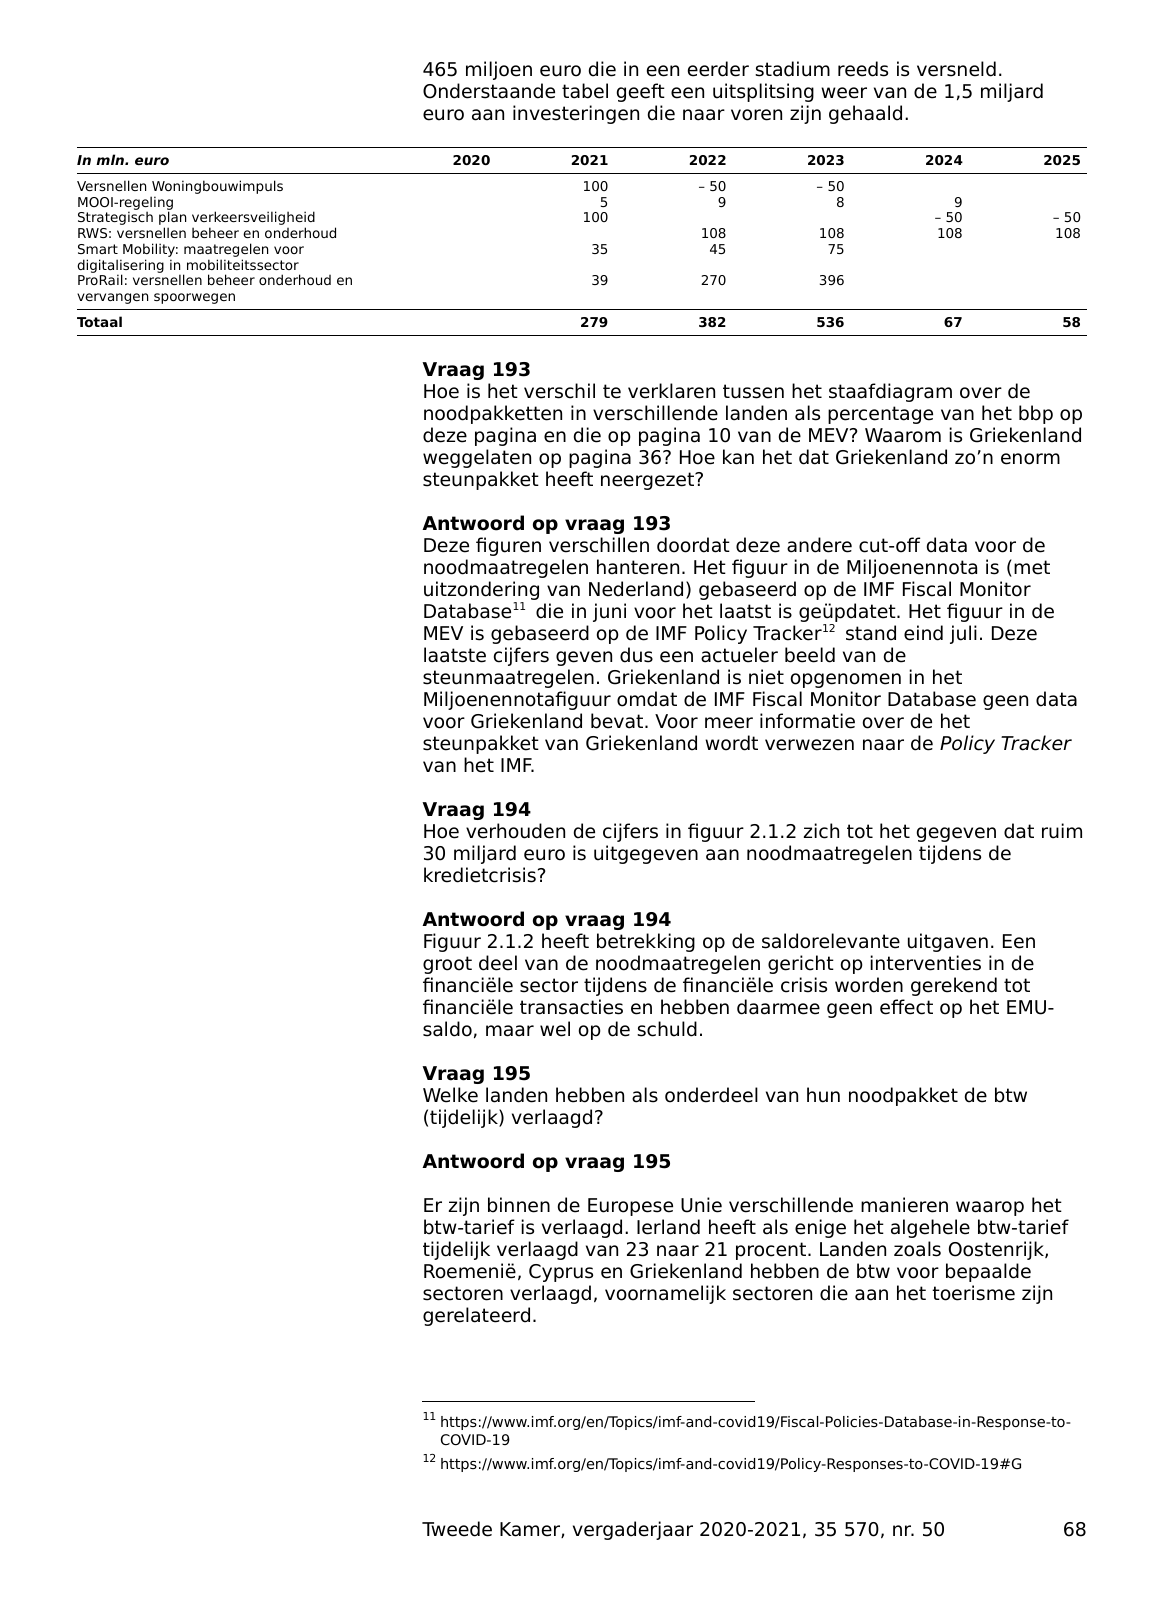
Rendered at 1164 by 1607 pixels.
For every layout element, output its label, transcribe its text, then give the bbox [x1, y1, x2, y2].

table_cell [378, 310, 496, 335]
table_header 2024 [850, 148, 968, 173]
table_cell 5 [496, 195, 614, 210]
table_header 2021 [496, 148, 614, 173]
table_cell [850, 174, 968, 194]
table_cell Strategisch plan verkeersveiligheid [77, 210, 378, 226]
table_cell 279 [496, 310, 614, 335]
table_header 2025 [969, 148, 1087, 173]
text Welke landen hebben als onderdeel van hun noodpakket de btw (tijdelijk) verlaagd? [422, 1085, 1087, 1129]
table_cell [732, 210, 850, 226]
table_cell [850, 273, 968, 309]
table_cell MOOI-regeling [77, 195, 378, 210]
table_cell Versnellen Woningbouwimpuls [77, 174, 378, 194]
table_cell Totaal [77, 310, 378, 335]
table_cell 9 [614, 195, 732, 210]
table_header 2020 [378, 148, 496, 173]
table_cell 35 [496, 242, 614, 273]
table_cell [378, 174, 496, 194]
table_cell [614, 210, 732, 226]
text Vraag 194 [422, 799, 1087, 821]
table_cell [378, 273, 496, 309]
table_header In mln. euro [77, 148, 378, 173]
table_cell – 50 [732, 174, 850, 194]
table_cell [378, 195, 496, 210]
text Hoe is het verschil te verklaren tussen het staafdiagram over de noodpakketten in verschillende landen als percentage van het bbp op deze pagina en die op pagina 10 van de MEV? Waarom is Griekenland weggelaten op pagina 36? Hoe kan het dat Griekenland zo’n enorm steunpakket heeft neergezet? [422, 381, 1087, 491]
table_cell 382 [614, 310, 732, 335]
table_cell 100 [496, 174, 614, 194]
table_header 2023 [732, 148, 850, 173]
table_cell [850, 242, 968, 273]
text Deze figuren verschillen doordat deze andere cut-off data voor de noodmaatregelen hanteren. Het figuur in de Miljoenennota is (met uitzondering van Nederland) gebaseerd op de IMF Fiscal Monitor Database die in juni voor het laatst is geüpdatet. Het figuur in de MEV is gebaseerd op de IMF Policy Tracker stand eind juli. Deze laatste cijfers geven dus een actueler beeld van de steunmaatregelen. Griekenland is niet opgenomen in het Miljoenennotafiguur omdat de IMF Fiscal Monitor Database geen data voor Griekenland bevat. Voor meer informatie over de het steunpakket van Griekenland wordt verwezen naar de Policy Tracker van het IMF. [422, 535, 1087, 776]
text Vraag 193 [422, 359, 1087, 381]
text Antwoord op vraag 194 [422, 909, 1087, 931]
text Antwoord op vraag 195 [422, 1151, 1087, 1173]
table_cell 9 [850, 195, 968, 210]
table_cell Smart Mobility: maatregelen voor digitalisering in mobiliteitssector [77, 242, 378, 273]
table_cell ProRail: versnellen beheer onderhoud en vervangen spoorwegen [77, 273, 378, 309]
table_cell RWS: versnellen beheer en onderhoud [77, 226, 378, 242]
table_cell 67 [850, 310, 968, 335]
table_header 2022 [614, 148, 732, 173]
table_cell 108 [732, 226, 850, 242]
table_cell – 50 [850, 210, 968, 226]
table_cell [969, 242, 1087, 273]
table_cell [496, 226, 614, 242]
table_cell 100 [496, 210, 614, 226]
text https://www.imf.org/en/Topics/imf-and-covid19/Fiscal-Policies-Database-in-Response-to-COVID-19 [422, 1410, 1087, 1449]
text https://www.imf.org/en/Topics/imf-and-covid19/Policy-Responses-to-COVID-19#G [422, 1452, 1087, 1474]
text 465 miljoen euro die in een eerder stadium reeds is versneld. Onderstaande tabel geeft een uitsplitsing weer van de 1,5 miljard euro aan investeringen die naar voren zijn gehaald. [422, 59, 1087, 125]
table_cell 536 [732, 310, 850, 335]
table_cell 75 [732, 242, 850, 273]
text Hoe verhouden de cijfers in figuur 2.1.2 zich tot het gegeven dat ruim 30 miljard euro is uitgegeven aan noodmaatregelen tijdens de kredietcrisis? [422, 821, 1087, 887]
table_cell 39 [496, 273, 614, 309]
text Figuur 2.1.2 heeft betrekking op de saldorelevante uitgaven. Een groot deel van de noodmaatregelen gericht op interventies in de financiële sector tijdens de financiële crisis worden gerekend tot financiële transacties en hebben daarmee geen effect op het EMU-saldo, maar wel op de schuld. [422, 931, 1087, 1041]
table_cell 396 [732, 273, 850, 309]
table_cell [378, 210, 496, 226]
table_cell 108 [850, 226, 968, 242]
table_cell 58 [969, 310, 1087, 335]
text Er zijn binnen de Europese Unie verschillende manieren waarop het btw-tarief is verlaagd. Ierland heeft als enige het algehele btw-tarief tijdelijk verlaagd van 23 naar 21 procent. Landen zoals Oostenrijk, Roemenië, Cyprus en Griekenland hebben de btw voor bepaalde sectoren verlaagd, voornamelijk sectoren die aan het toerisme zijn gerelateerd. [422, 1195, 1087, 1327]
table_cell [378, 242, 496, 273]
table_cell – 50 [969, 210, 1087, 226]
table_cell 108 [969, 226, 1087, 242]
text Antwoord op vraag 193 [422, 513, 1087, 535]
table_cell 270 [614, 273, 732, 309]
table_cell [969, 174, 1087, 194]
text Vraag 195 [422, 1063, 1087, 1085]
table_cell [969, 273, 1087, 309]
table_cell [378, 226, 496, 242]
table_cell 108 [614, 226, 732, 242]
table_cell 45 [614, 242, 732, 273]
table_cell [969, 195, 1087, 210]
table_cell – 50 [614, 174, 732, 194]
table_cell 8 [732, 195, 850, 210]
